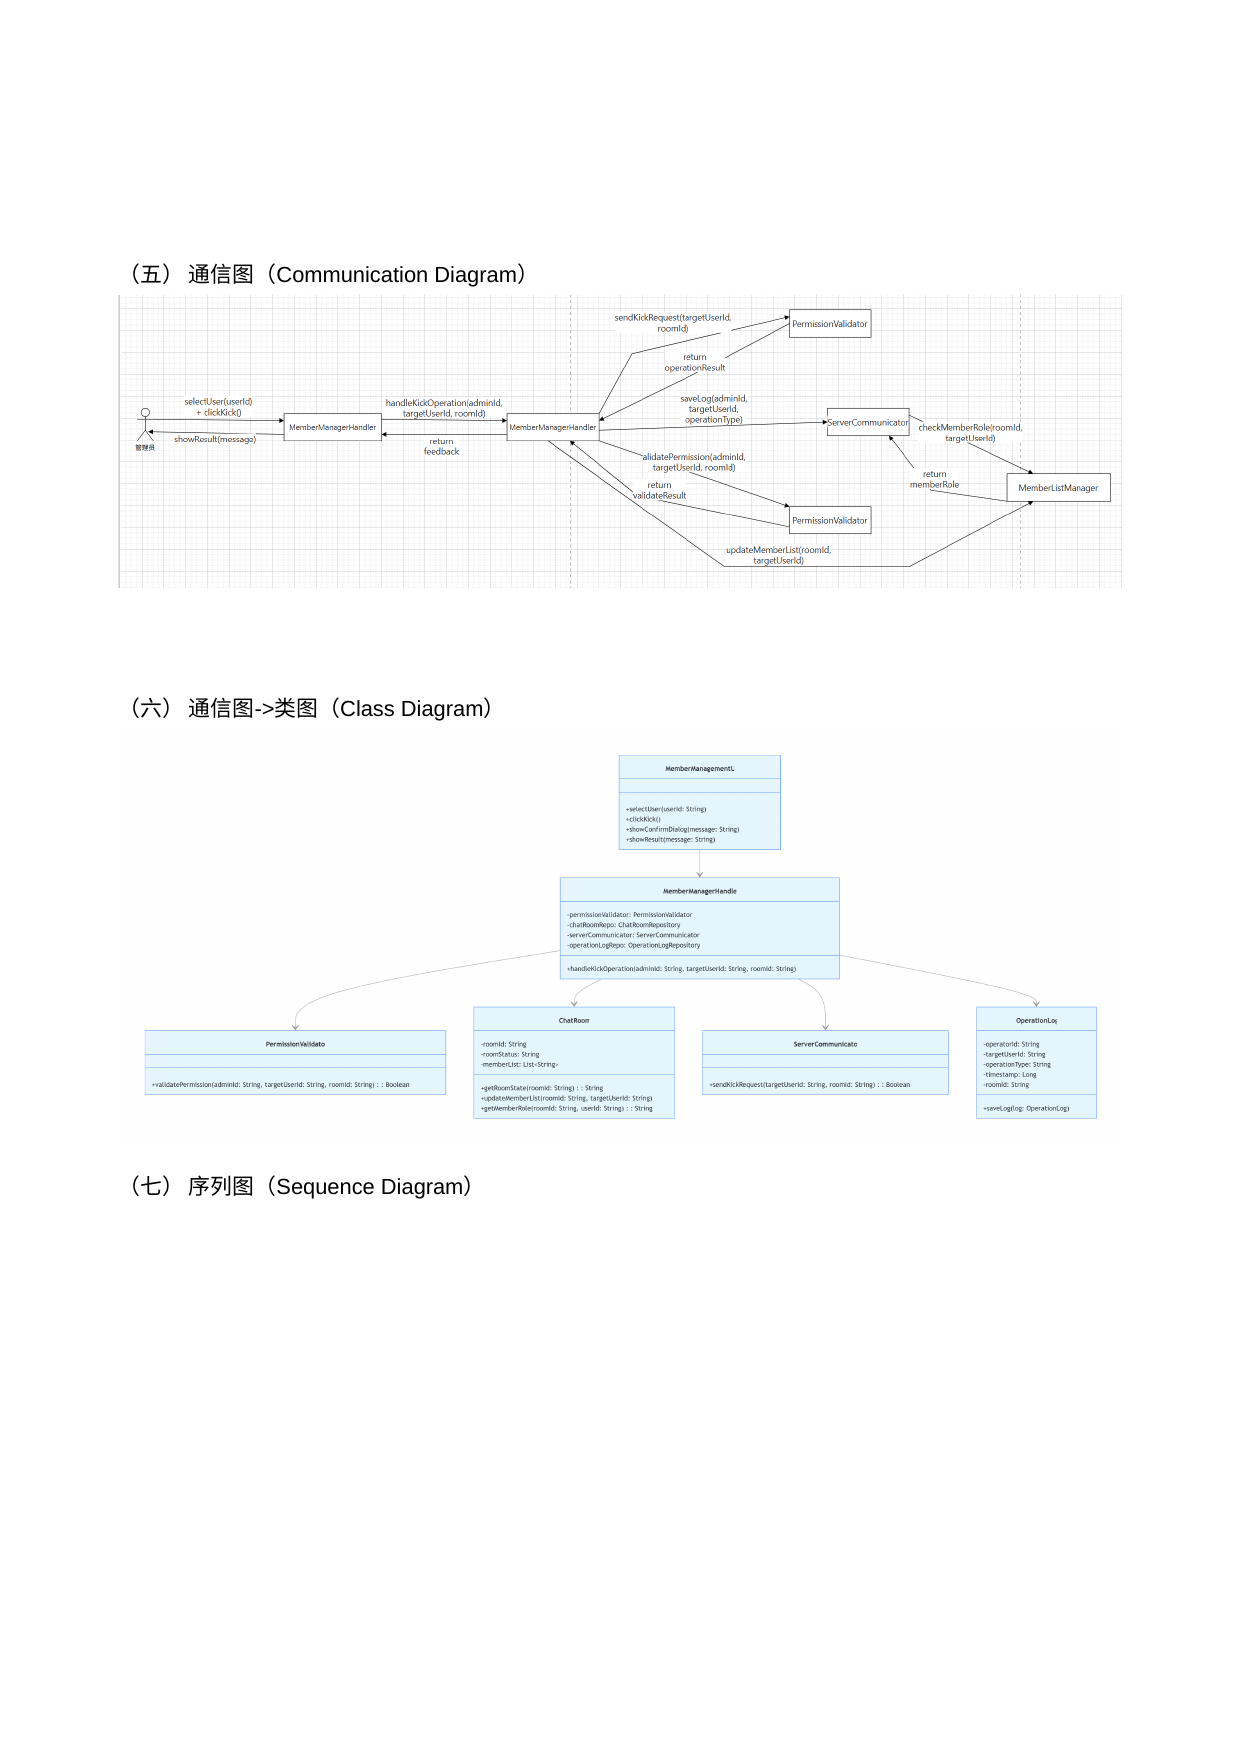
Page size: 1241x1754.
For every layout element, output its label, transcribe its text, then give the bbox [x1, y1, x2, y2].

picture [118, 295, 1123, 588]
picture [118, 728, 1123, 1145]
subtitle 通信图->类图（Class Diagram） [118, 691, 1122, 722]
subtitle 通信图（Communication Diagram） [118, 257, 1122, 289]
subtitle 序列图（Sequence Diagram） [118, 1145, 1122, 1201]
